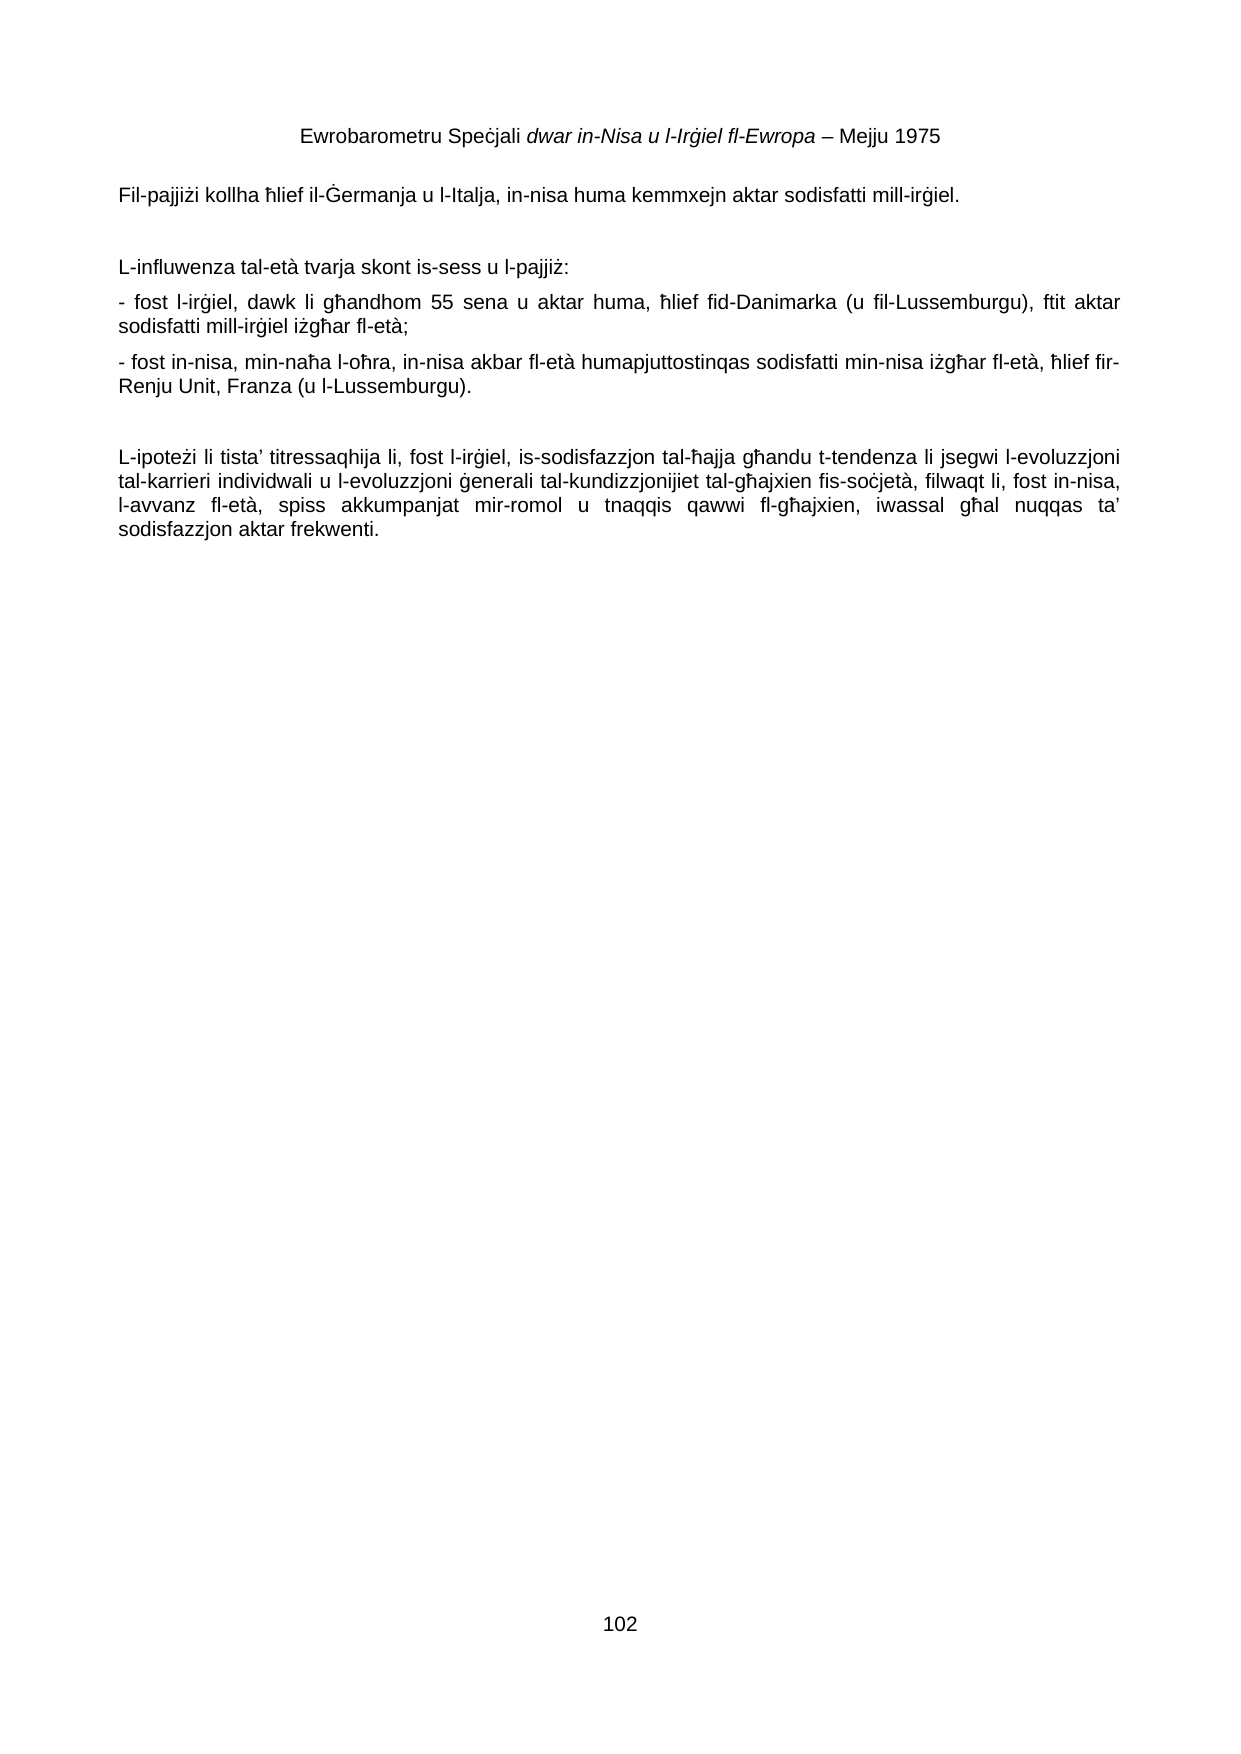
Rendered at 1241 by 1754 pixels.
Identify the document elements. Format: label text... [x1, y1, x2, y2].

text L-influwenza tal-età tvarja skont is-sess u l-pajjiż: [118, 254, 1122, 278]
text - fost l-irġiel, dawk li għandhom 55 sena u aktar huma, ħlief fid-Danimarka (u fil-Lussemburgu), ftit aktar sodisfatti mill-irġiel iżgħar fl-età; [118, 290, 1122, 338]
text - fost in-nisa, min-naħa l-oħra, in-nisa akbar fl-età humapjuttostinqas sodisfatti min-nisa iżgħar fl-età, ħlief fir-Renju Unit, Franza (u l-Lussemburgu). [118, 350, 1122, 398]
text L-ipoteżi li tista’ titressaqhija li, fost l-irġiel, is-sodisfazzjon tal-ħajja għandu t-tendenza li jsegwi l-evoluzzjoni tal-karrieri individwali u l-evoluzzjoni ġenerali tal-kundizzjonijiet tal-għajxien fis-soċjetà, filwaqt li, fost in-nisa, l-avvanz fl-età, spiss akkumpanjat mir-romol u tnaqqis qawwi fl-għajxien, iwassal għal nuqqas ta’ sodisfazzjon aktar frekwenti. [118, 445, 1122, 541]
text Fil-pajjiżi kollha ħlief il-Ġermanja u l-Italja, in-nisa huma kemmxejn aktar sodisfatti mill-irġiel. [118, 183, 1122, 207]
